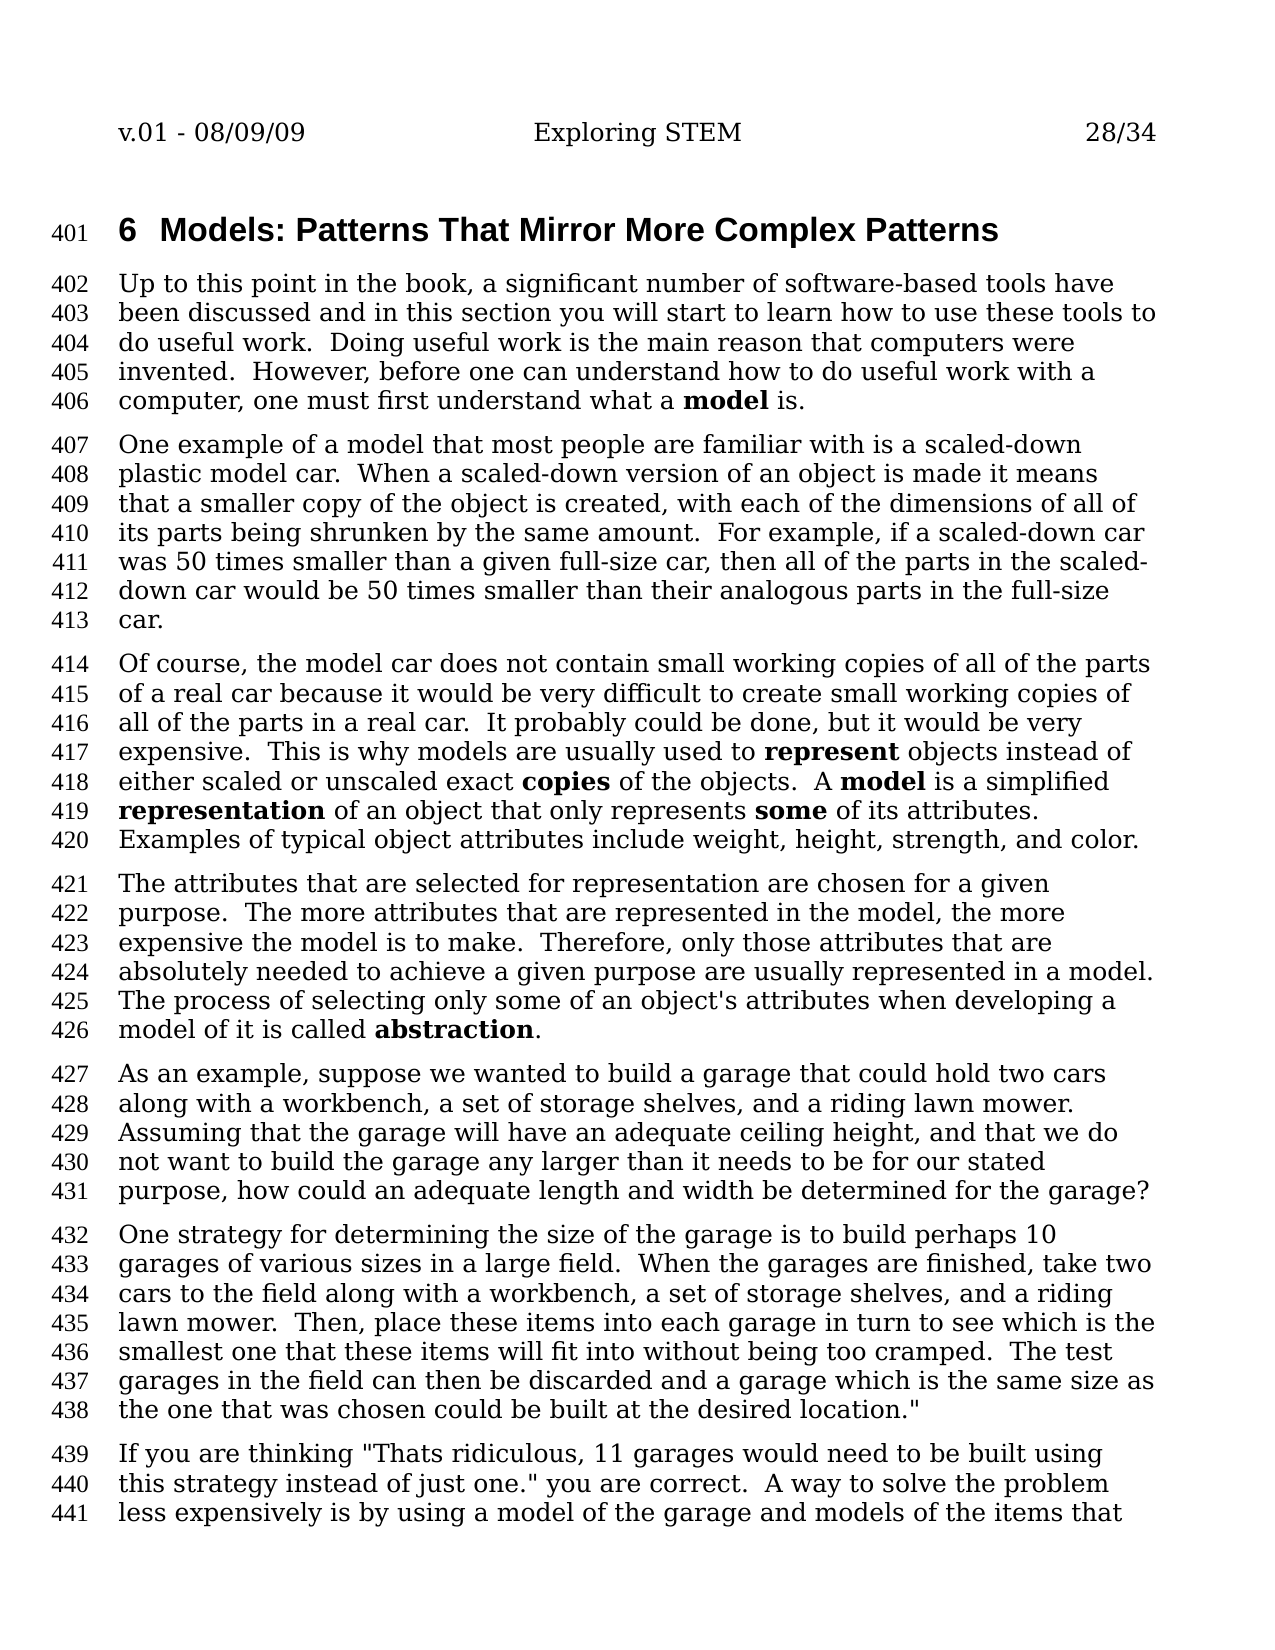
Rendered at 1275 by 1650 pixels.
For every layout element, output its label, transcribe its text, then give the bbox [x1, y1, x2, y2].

text The attributes that are selected for representation are chosen for a given purpose. The more attributes that are represented in the model, the more expensive the model is to make. Therefore, only those attributes that are absolutely needed to achieve a given purpose are usually represented in a model. The process of selecting only some of an object's attributes when developing a model of it is called abstraction. [118, 869, 1157, 1044]
subtitle Models: Patterns That Mirror More Complex Patterns [118, 210, 1157, 248]
text Up to this point in the book, a significant number of software-based tools have been discussed and in this section you will start to learn how to use these tools to do useful work. Doing useful work is the main reason that computers were invented. However, before one can understand how to do useful work with a computer, one must first understand what a model is. [118, 269, 1157, 415]
text As an example, suppose we wanted to build a garage that could hold two cars along with a workbench, a set of storage shelves, and a riding lawn mower. Assuming that the garage will have an adequate ceiling height, and that we do not want to build the garage any larger than it needs to be for our stated purpose, how could an adequate length and width be determined for the garage? [118, 1059, 1157, 1205]
text One strategy for determining the size of the garage is to build perhaps 10 garages of various sizes in a large field. When the garages are finished, take two cars to the field along with a workbench, a set of storage shelves, and a riding lawn mower. Then, place these items into each garage in turn to see which is the smallest one that these items will fit into without being too cramped. The test garages in the field can then be discarded and a garage which is the same size as the one that was chosen could be built at the desired location." [118, 1220, 1157, 1424]
text One example of a model that most people are familiar with is a scaled-down plastic model car. When a scaled-down version of an object is made it means that a smaller copy of the object is created, with each of the dimensions of all of its parts being shrunken by the same amount. For example, if a scaled-down car was 50 times smaller than a given full-size car, then all of the parts in the scaled-down car would be 50 times smaller than their analogous parts in the full-size car. [118, 430, 1157, 634]
text If you are thinking "Thats ridiculous, 11 garages would need to be built using this strategy instead of just one." you are correct. A way to solve the problem less expensively is by using a model of the garage and models of the items that [118, 1439, 1157, 1527]
text Of course, the model car does not contain small working copies of all of the parts of a real car because it would be very difficult to create small working copies of all of the parts in a real car. It probably could be done, but it would be very expensive. This is why models are usually used to represent objects instead of either scaled or unscaled exact copies of the objects. A model is a simplified representation of an object that only represents some of its attributes. Examples of typical object attributes include weight, height, strength, and color. [118, 649, 1157, 854]
